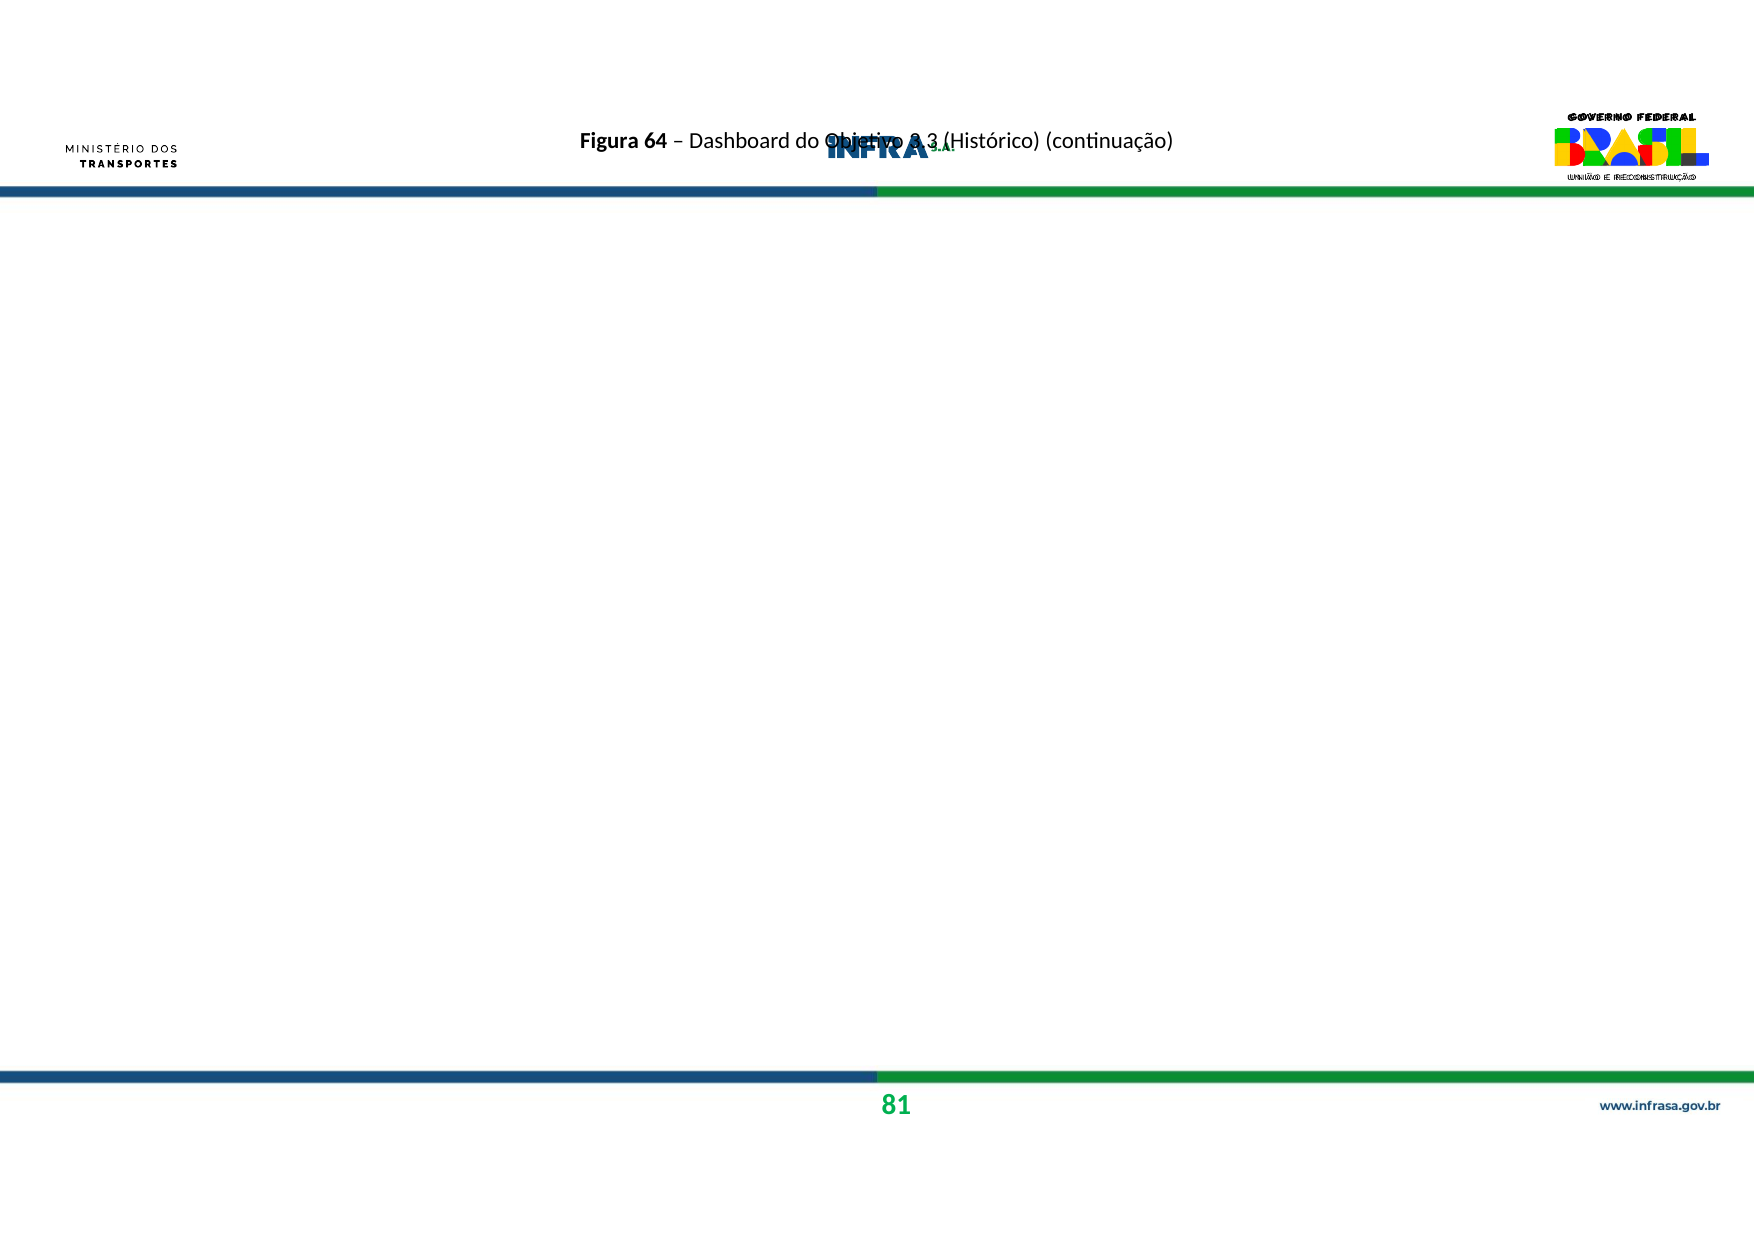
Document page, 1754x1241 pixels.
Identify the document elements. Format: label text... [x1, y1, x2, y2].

text Figura 64 – Dashboard do Objetivo 3.3 (Histórico) (continuação) [150, 126, 1604, 154]
